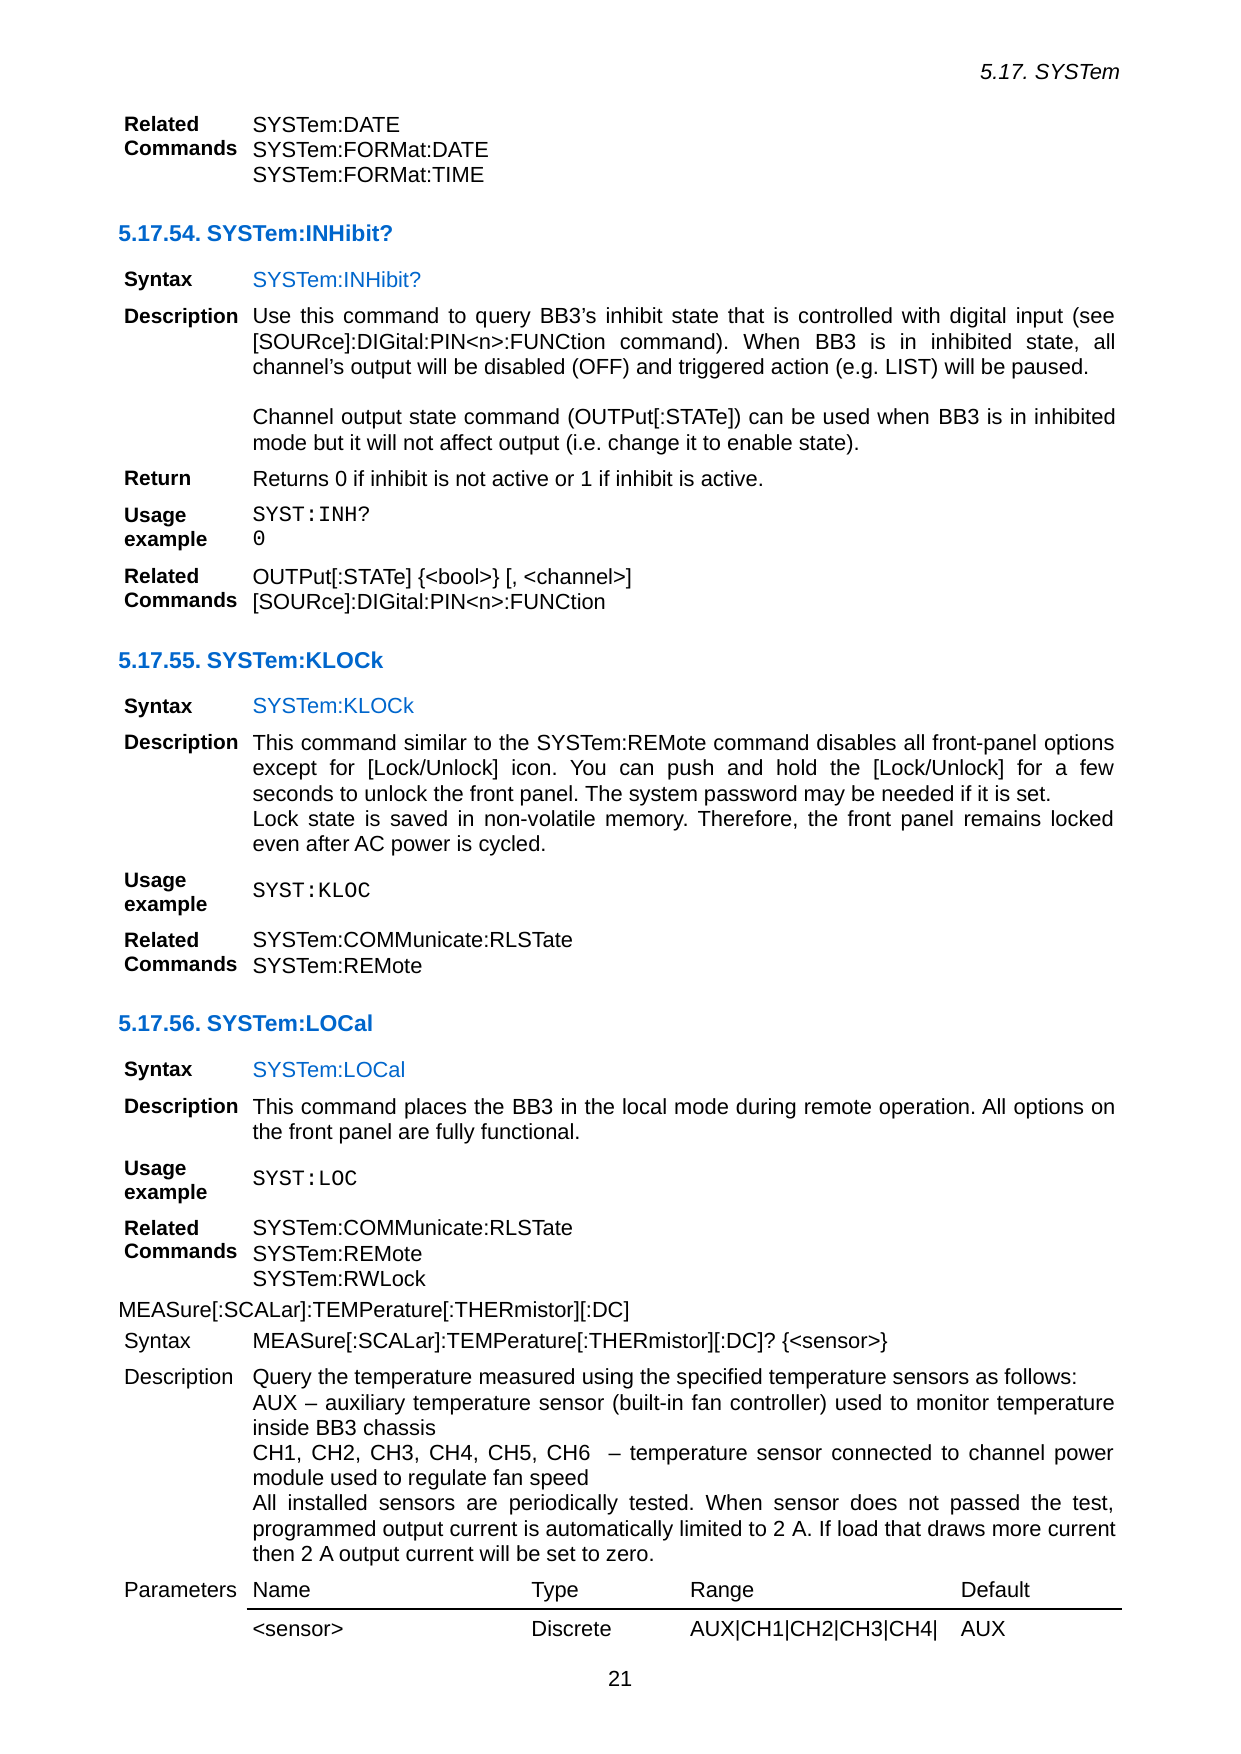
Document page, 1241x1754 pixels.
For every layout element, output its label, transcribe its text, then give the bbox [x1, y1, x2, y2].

table_cell Parameters [118, 1572, 247, 1647]
subtitle SYSTem:KLOCk [118, 647, 1122, 673]
table_cell SYST:KLOC [247, 862, 1122, 922]
table_cell Use this command to query BB3’s inhibit state that is controlled with digital input (see [SOURce]:DIGital:PIN<n>:FUNCtion command). When BB3 is in inhibited state, all channel’s output will be disabled (OFF) and triggered action (e.g. LIST) will be paused. Channel output state command (OUTPut[:STATe]) can be used when BB3 is in inhibited mode but it will not affect output (i.e. change it to enable state). [247, 298, 1122, 460]
table_header SYSTem:KLOCk [247, 688, 1122, 724]
table_header Syntax [118, 688, 247, 724]
table_header Syntax [118, 1322, 247, 1358]
table_header MEASure[:SCALar]:TEMPerature[:THERmistor][:DC]? {<sensor>} [247, 1322, 1122, 1358]
table_header Syntax [118, 261, 247, 298]
table_cell Usage example [118, 1150, 247, 1209]
table_cell Discrete [526, 1610, 684, 1647]
table_cell Default [955, 1572, 1122, 1608]
table_cell Related Commands [118, 558, 247, 620]
table_cell SYST:INH? 0 [247, 497, 1122, 558]
table_cell Name [247, 1572, 526, 1608]
text MEASure[:SCALar]:TEMPerature[:THERmistor][:DC] [118, 1297, 1122, 1322]
table_cell Description [118, 1359, 247, 1572]
table_cell Description [118, 1088, 247, 1150]
table_cell Query the temperature measured using the specified temperature sensors as follows: AUX – auxiliary temperature sensor (built-in fan controller) used to monitor temperature inside BB3 chassis CH1, CH2, CH3, CH4, CH5, CH6 – temperature sensor connected to channel power module used to regulate fan speed All installed sensors are periodically tested. When sensor does not passed the test, programmed output current is automatically limited to 2 A. If load that draws more current then 2 A output current will be set to zero. [247, 1359, 1122, 1572]
table_cell AUX|CH1|CH2|CH3|CH4| [684, 1610, 955, 1647]
table_cell Related Commands [118, 106, 247, 193]
table_cell SYSTem:COMMunicate:RLSTate SYSTem:REMote SYSTem:RWLock [247, 1210, 1122, 1297]
table_cell SYSTem:COMMunicate:RLSTate SYSTem:REMote [247, 922, 1122, 983]
table_cell Related Commands [118, 1210, 247, 1297]
table_cell Return [118, 460, 247, 497]
subtitle SYSTem:INHibit? [118, 220, 1122, 246]
table_cell Description [118, 298, 247, 460]
table_header Syntax [118, 1051, 247, 1088]
table_cell <sensor> [247, 1610, 526, 1647]
table_cell Returns 0 if inhibit is not active or 1 if inhibit is active. [247, 460, 1122, 497]
table_cell This command places the BB3 in the local mode during remote operation. All options on the front panel are fully functional. [247, 1088, 1122, 1150]
table_cell Usage example [118, 862, 247, 922]
table_header SYSTem:LOCal [247, 1051, 1122, 1088]
table_cell Description [118, 724, 247, 862]
table_cell Related Commands [118, 922, 247, 983]
table_cell SYST:LOC [247, 1150, 1122, 1209]
table_cell Range [684, 1572, 955, 1608]
table_cell This command similar to the SYSTem:REMote command disables all front-panel options except for [Lock/Unlock] icon. You can push and hold the [Lock/Unlock] for a few seconds to unlock the front panel. The system password may be needed if it is set. Lock state is saved in non-volatile memory. Therefore, the front panel remains locked even after AC power is cycled. [247, 724, 1122, 862]
table_cell AUX [955, 1610, 1122, 1647]
table_cell OUTPut[:STATe] {<bool>} [, <channel>] [SOURce]:DIGital:PIN<n>:FUNCtion [247, 558, 1122, 620]
table_cell Type [526, 1572, 684, 1608]
subtitle SYSTem:LOCal [118, 1010, 1122, 1036]
table_cell SYSTem:DATE SYSTem:FORMat:DATE SYSTem:FORMat:TIME [247, 106, 1122, 193]
table_header SYSTem:INHibit? [247, 261, 1122, 298]
table_cell Usage example [118, 497, 247, 558]
